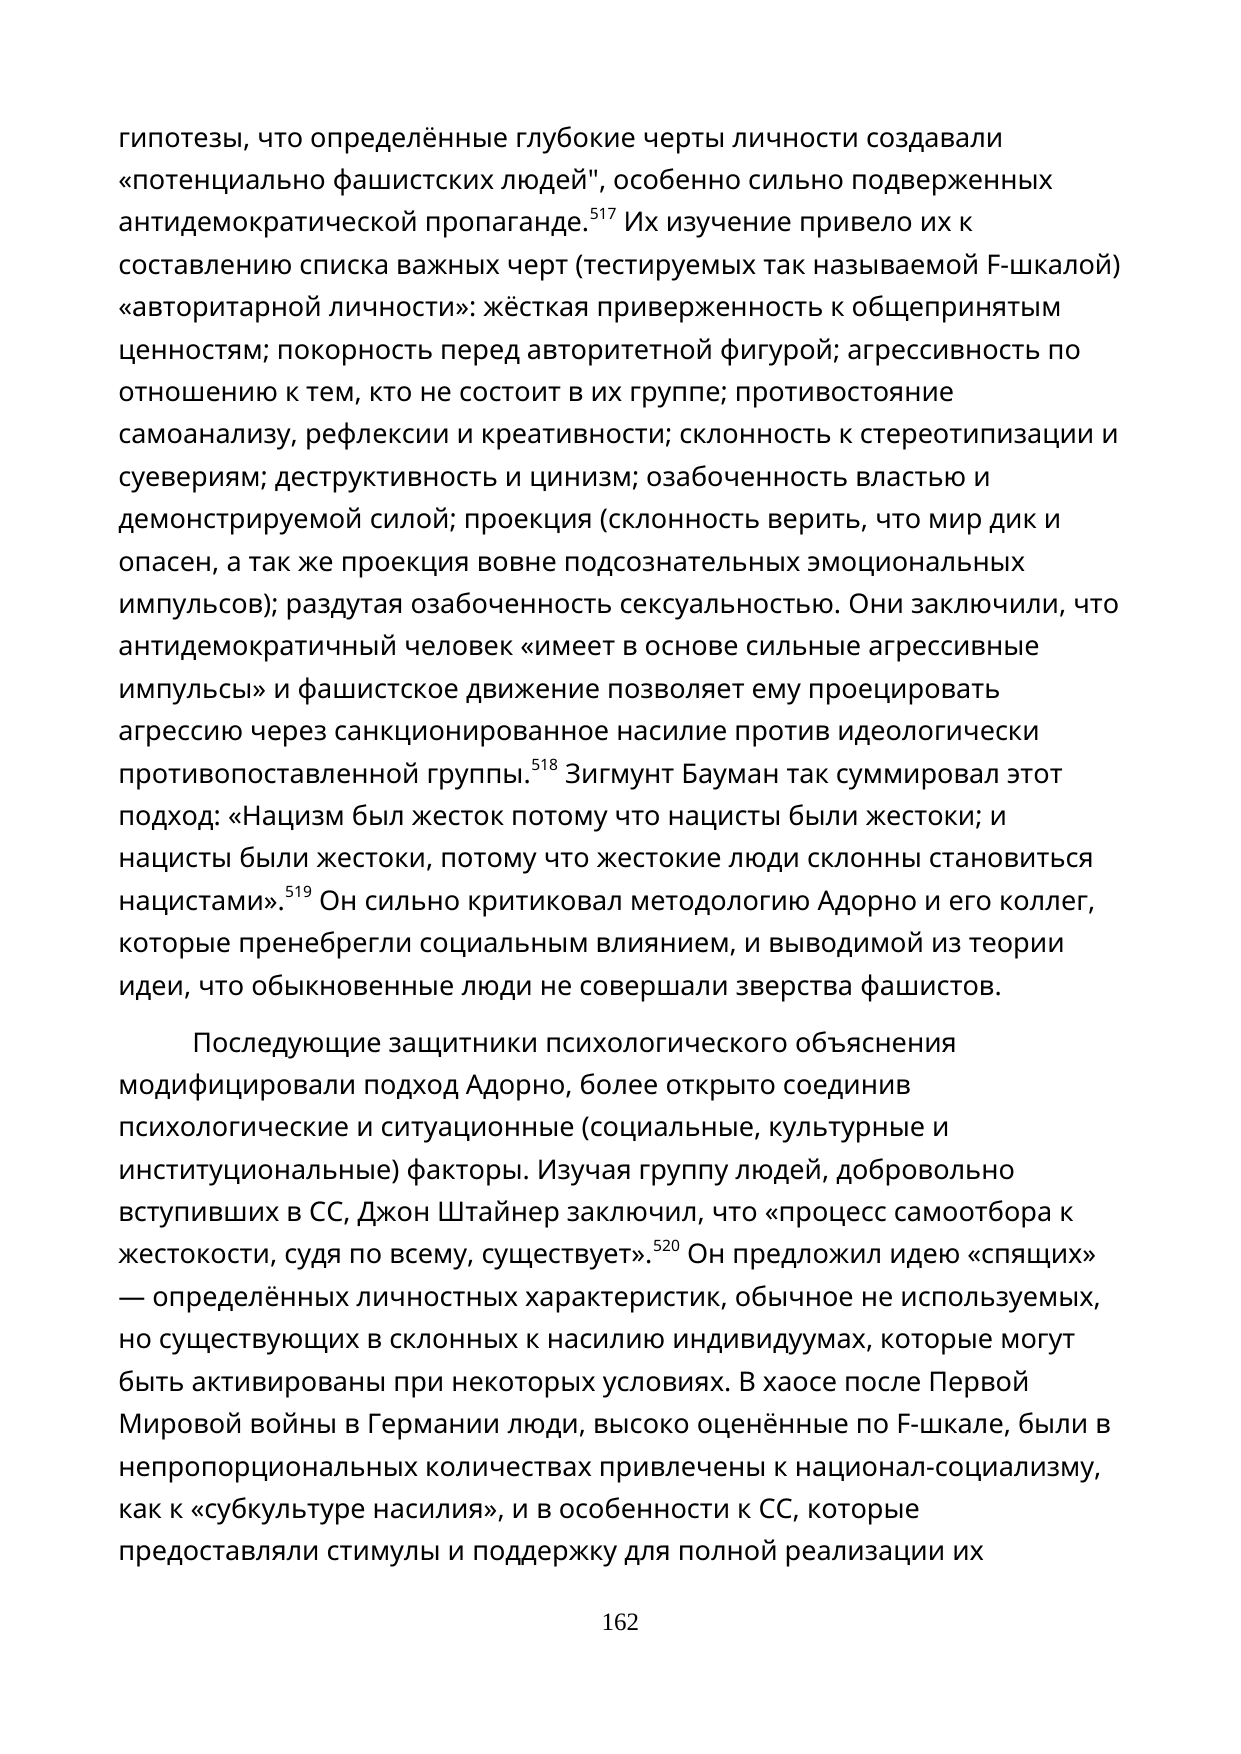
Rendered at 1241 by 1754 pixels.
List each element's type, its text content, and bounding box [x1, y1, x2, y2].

text Последующие защитники психологического объяснения модифицировали подход Адорно, более открыто соединив психологические и ситуационные (социальные, культурные и институциональные) факторы. Изучая группу людей, добровольно вступивших в СС, Джон Штайнер заключил, что «процесс самоотбора к жестокости, судя по всему, существует». Он предложил идею «спящих» — определённых личностных характеристик, обычное не используемых, но существующих в склонных к насилию индивидуумах, которые могут быть активированы при некоторых условиях. В хаосе после Первой Мировой войны в Германии люди, высоко оценённые по F-шкале, были в непропорциональных количествах привлечены к национал-социализму, как к «субкультуре насилия», и в особенности к СС, которые предоставляли стимулы и поддержку для полной реализации их [118, 1023, 1122, 1569]
text гипотезы, что определённые глубокие черты личности создавали «потенциально фашистских людей", особенно сильно подверженных антидемократической пропаганде. Их изучение привело их к составлению списка важных черт (тестируемых так называемой F-шкалой) «авторитарной личности»: жёсткая приверженность к общепринятым ценностям; покорность перед авторитетной фигурой; агрессивность по отношению к тем, кто не состоит в их группе; противостояние самоанализу, рефлексии и креативности; склонность к стереотипизации и суевериям; деструктивность и цинизм; озабоченность властью и демонстрируемой силой; проекция (склонность верить, что мир дик и опасен, а так же проекция вовне подсознательных эмоциональных импульсов); раздутая озабоченность сексуальностью. Они заключили, что антидемократичный человек «имеет в основе сильные агрессивные импульсы» и фашистское движение позволяет ему проецировать агрессию через санкционированное насилие против идеологически противопоставленной группы. Зигмунт Бауман так суммировал этот подход: «Нацизм был жесток потому что нацисты были жестоки; и нацисты были жестоки, потому что жестокие люди склонны становиться нацистами». Он сильно критиковал методологию Адорно и его коллег, которые пренебрегли социальным влиянием, и выводимой из теории идеи, что обыкновенные люди не совершали зверства фашистов. [118, 118, 1122, 1003]
